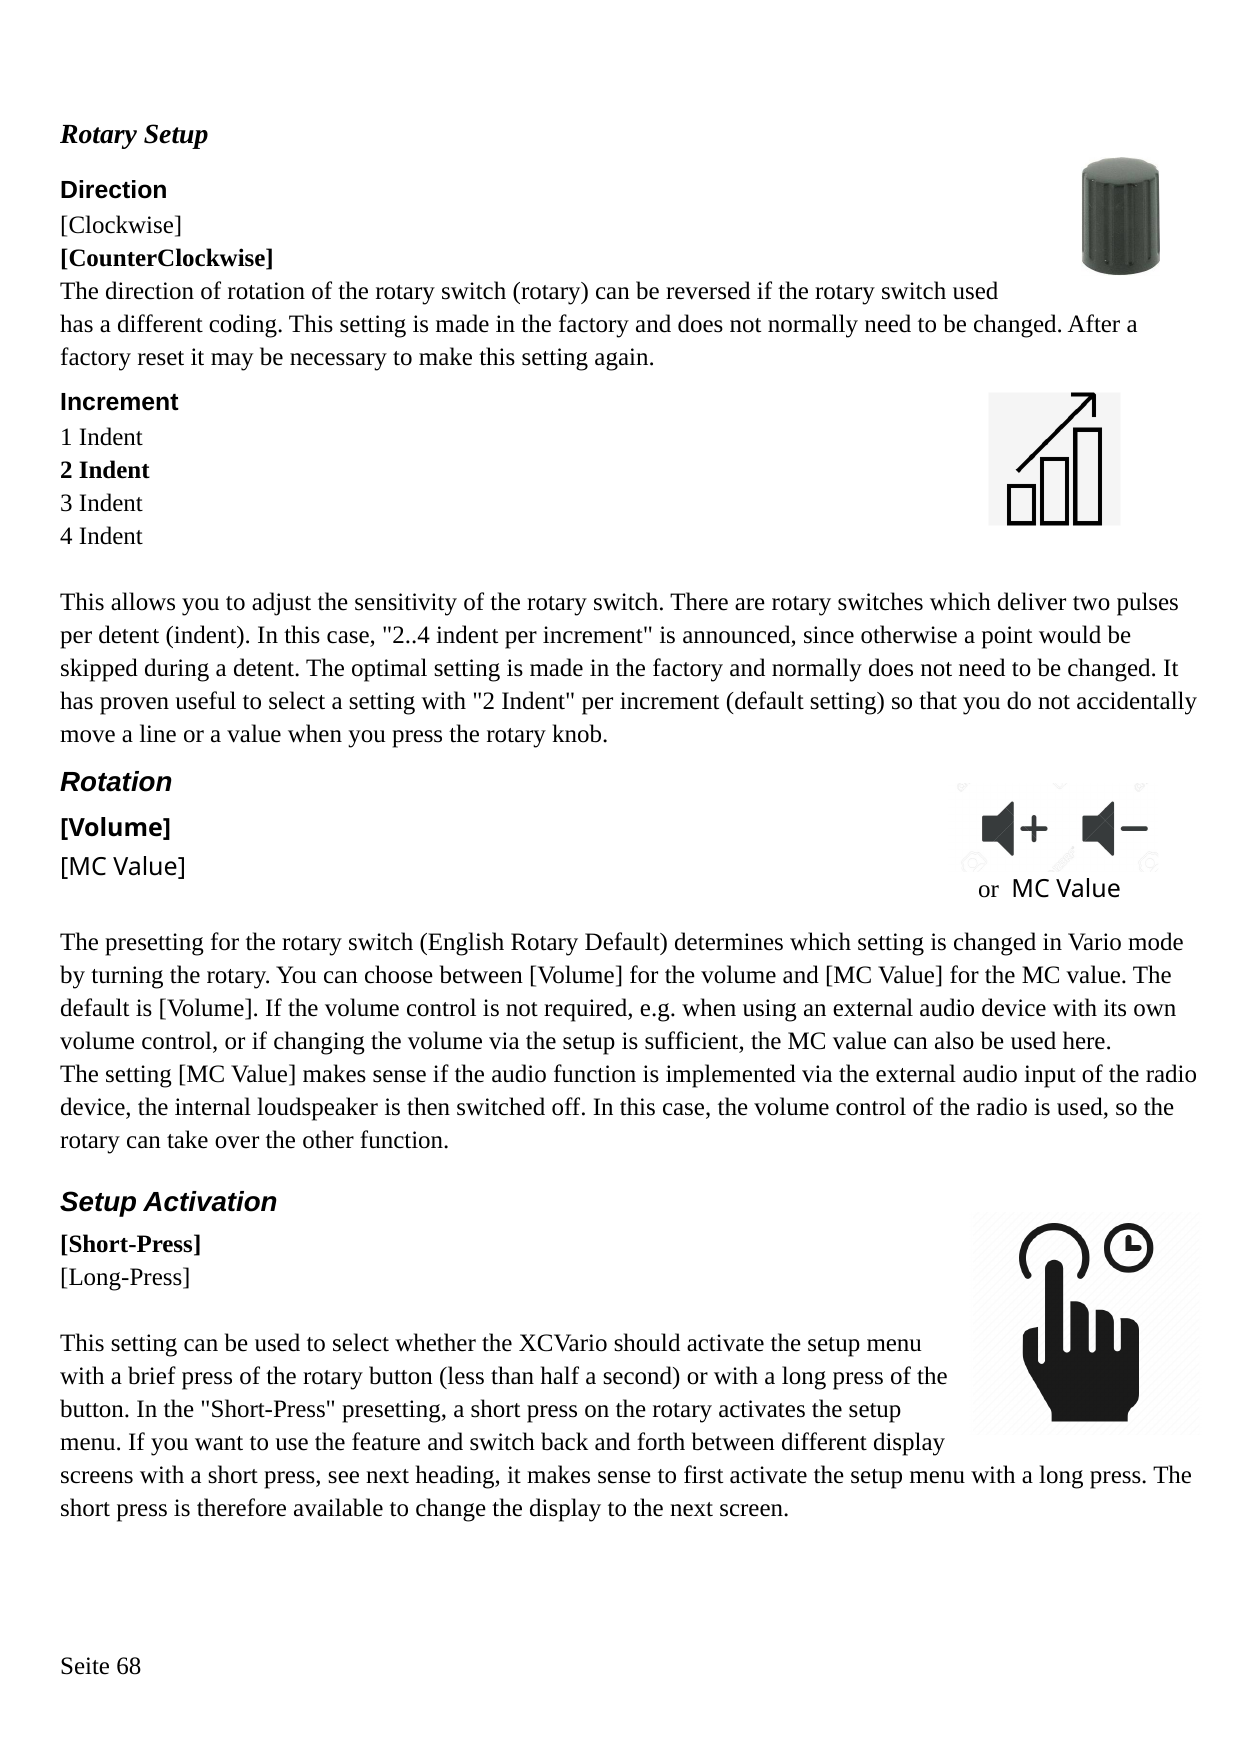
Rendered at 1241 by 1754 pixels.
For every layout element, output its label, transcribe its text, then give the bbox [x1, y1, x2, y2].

text [Long-Press] [60, 1262, 968, 1291]
text [1160, 243, 1207, 272]
subtitle [1160, 175, 1207, 203]
subtitle Rotary Setup [60, 118, 1207, 150]
text [Short-Press] [60, 1229, 968, 1258]
subtitle Direction [60, 175, 1081, 203]
text [MC Value] [60, 848, 1207, 882]
text [Clockwise] [60, 210, 1081, 238]
text [CounterClockwise] [60, 243, 1081, 272]
text 1 Indent [60, 422, 986, 451]
subtitle Setup Activation [60, 1185, 1207, 1217]
text This setting can be used to select whether the XCVario should activate the setup menu with a brief press of the rotary button (less than half a second) or with a long press of the button. In the "Short-Press" presetting, a short press on the rotary activates the setup menu. If you want to use the feature and switch back and forth between different display screens with a short press, see next heading, it makes sense to first activate the setup menu with a long press. The short press is therefore available to change the display to the next screen. [60, 1328, 1207, 1522]
subtitle Increment [60, 387, 1207, 416]
text 3 Indent [60, 488, 986, 517]
text [Volume] [60, 809, 948, 843]
picture [1081, 157, 1160, 276]
text The direction of rotation of the rotary switch (rotary) can be reversed if the rotary switch used has a different coding. This setting is made in the factory and does not normally need to be changed. After a factory reset it may be necessary to make this setting again. [60, 276, 1207, 371]
text [1122, 488, 1207, 517]
text [1122, 455, 1207, 484]
picture [948, 783, 1159, 872]
text [1160, 210, 1207, 238]
text [1122, 422, 1207, 451]
picture [986, 391, 1122, 536]
text 2 Indent [60, 455, 986, 484]
text This allows you to adjust the sensitivity of the rotary switch. There are rotary switches which deliver two pulses per detent (indent). In this case, "2..4 indent per increment" is announced, since otherwise a point would be skipped during a detent. The optimal setting is made in the factory and normally does not need to be changed. It has proven useful to select a setting with "2 Indent" per increment (default setting) so that you do not accidentally move a line or a value when you press the rotary knob. [60, 587, 1207, 748]
subtitle Rotation [60, 765, 1207, 797]
text 4 Indent [60, 521, 1207, 550]
text The presetting for the rotary switch (English Rotary Default) determines which setting is changed in Vario mode by turning the rotary. You can choose between [Volume] for the volume and [MC Value] for the MC value. The default is [Volume]. If the volume control is not required, e.g. when using an external audio device with its own volume control, or if changing the volume via the setup is sufficient, the MC value can also be used here. The setting [MC Value] makes sense if the audio function is implemented via the external audio input of the radio device, the internal loudspeaker is then switched off. In this case, the volume control of the radio is used, so the rotary can take over the other function. [60, 927, 1207, 1154]
picture [968, 1212, 1203, 1435]
text [1159, 809, 1207, 843]
